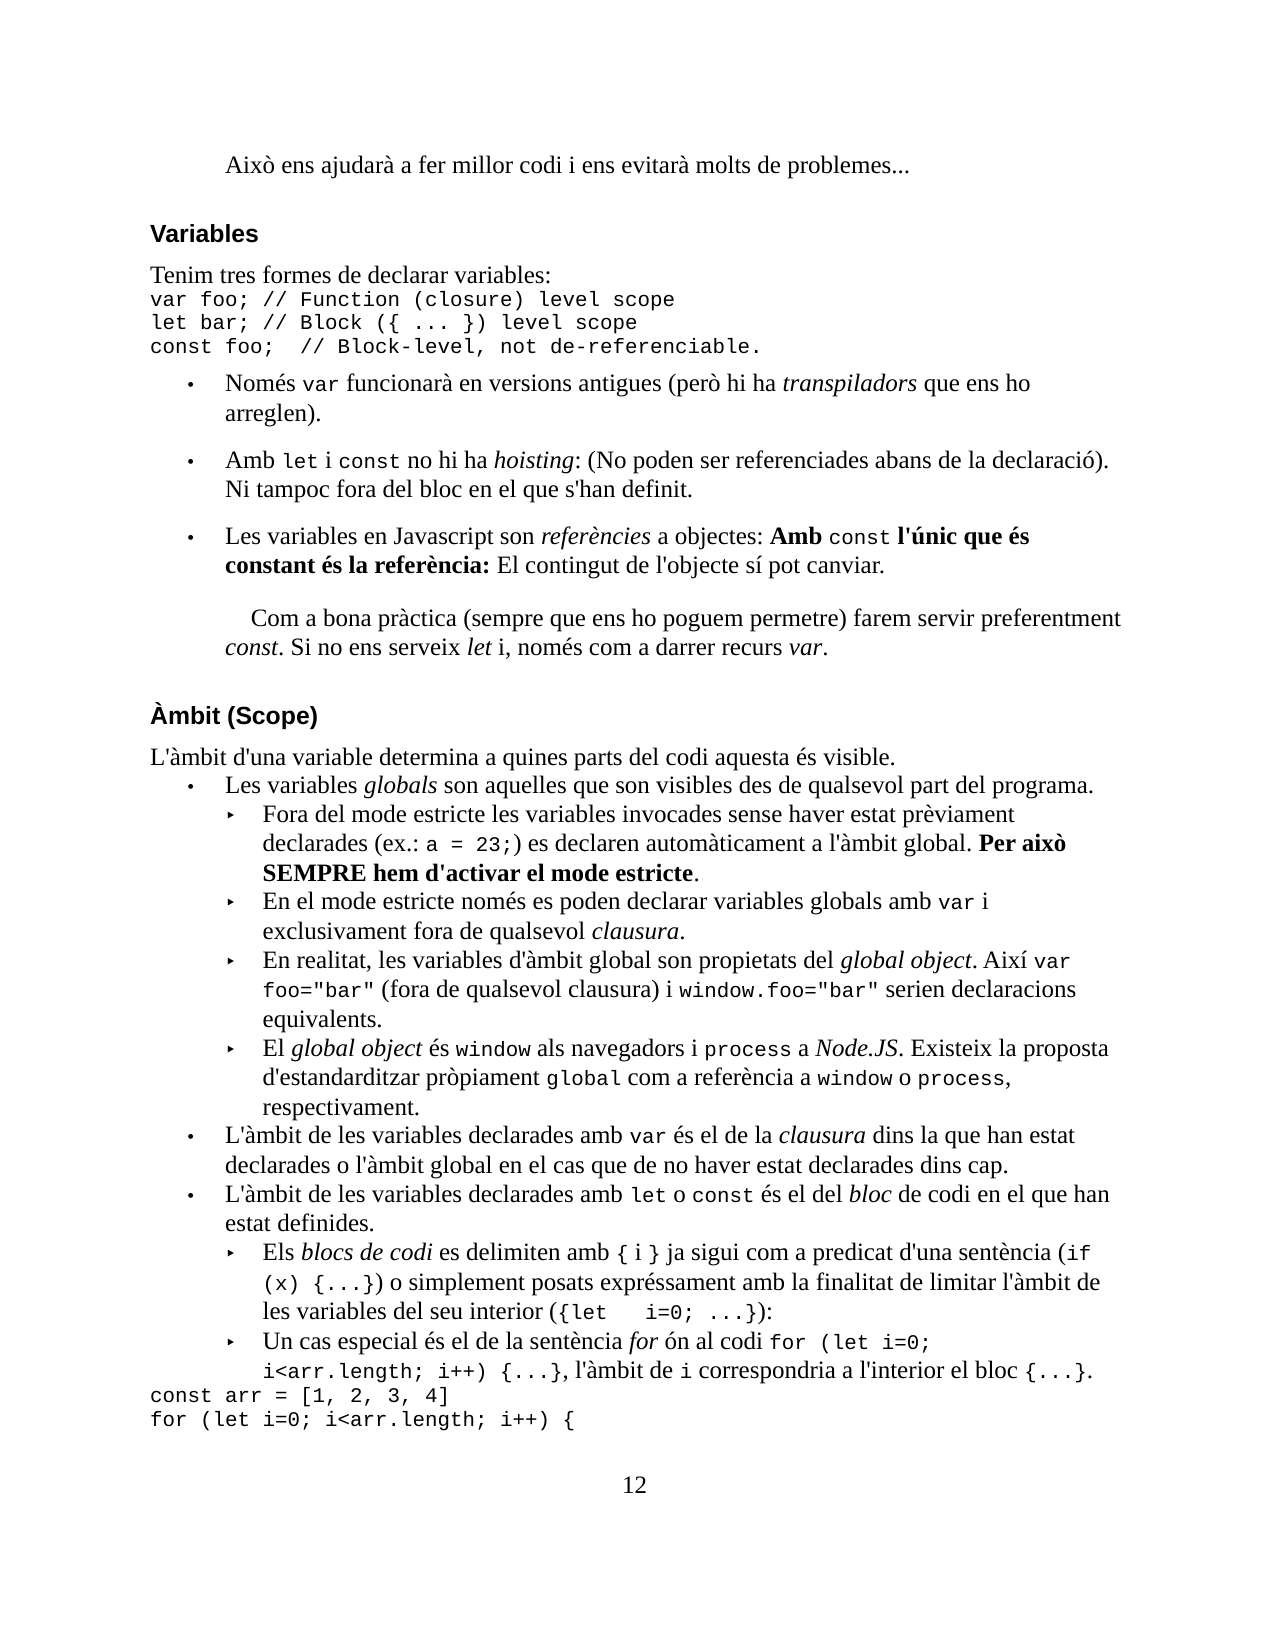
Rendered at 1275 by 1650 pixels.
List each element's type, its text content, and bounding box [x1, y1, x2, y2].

text for (let i=0; i<arr.length; i++) { [150, 1409, 1125, 1432]
text Tenim tres formes de declarar variables: [150, 260, 1125, 288]
text const foo; // Block-level, not de-referenciable. [150, 336, 1125, 359]
text var foo; // Function (closure) level scope [150, 288, 1125, 312]
list Fora del mode estricte les variables invocades sense haver estat prèviament declarades (ex.: a = 23;) es declaren automàticament a l'àmbit global. Per això SEMPRE hem d'activar el mode estricte. [225, 799, 1125, 886]
list L'àmbit de les variables declarades amb let o const és el del bloc de codi en el que han estat definides. [187, 1179, 1125, 1237]
list Un cas especial és el de la sentència for ón al codi for (let i=0; i<arr.length; i++) {...}, l'àmbit de i correspondria a l'interior el bloc {...}. [225, 1326, 1125, 1385]
text let bar; // Block ({ ... }) level scope [150, 312, 1125, 336]
list Els blocs de codi es delimiten amb { i } ja sigui com a predicat d'una sentència (if (x) {...}) o simplement posats expréssament amb la finalitat de limitar l'àmbit de les variables del seu interior ({let i=0; ...}): [225, 1237, 1125, 1326]
list En realitat, les variables d'àmbit global son propietats del global object. Així var foo="bar" (fora de qualsevol clausura) i window.foo="bar" serien declaracions equivalents. [225, 945, 1125, 1033]
subtitle Àmbit (Scope) [150, 701, 1125, 729]
text L'àmbit d'una variable determina a quines parts del codi aquesta és visible. [150, 742, 1125, 771]
list Amb let i const no hi ha hoisting: (No poden ser referenciades abans de la declaració). Ni tampoc fora del bloc en el que s'han definit. [187, 445, 1125, 503]
list L'àmbit de les variables declarades amb var és el de la clausura dins la que han estat declarades o l'àmbit global en el cas que de no haver estat declarades dins cap. [187, 1121, 1125, 1179]
text 📌 Com a bona pràctica (sempre que ens ho poguem permetre) farem servir preferentment const. Si no ens serveix let i, només com a darrer recurs var. [225, 603, 1125, 661]
subtitle Variables [150, 219, 1125, 247]
list El global object és window als navegadors i process a Node.JS. Existeix la proposta d'estandarditzar pròpiament global com a referència a window o process, respectivament. [225, 1033, 1125, 1121]
text Això ens ajudarà a fer millor codi i ens evitarà molts de problemes... [225, 150, 1125, 179]
list Les variables globals son aquelles que son visibles des de qualsevol part del programa. [187, 771, 1125, 799]
list En el mode estricte només es poden declarar variables globals amb var i exclusivament fora de qualsevol clausura. [225, 886, 1125, 945]
list Les variables en Javascript son referències a objectes: Amb const l'únic que és constant és la referència: El contingut de l'objecte sí pot canviar. [187, 521, 1125, 579]
list Només var funcionarà en versions antigues (però hi ha transpiladors que ens ho arreglen). [187, 368, 1125, 427]
text const arr = [1, 2, 3, 4] [150, 1385, 1125, 1409]
